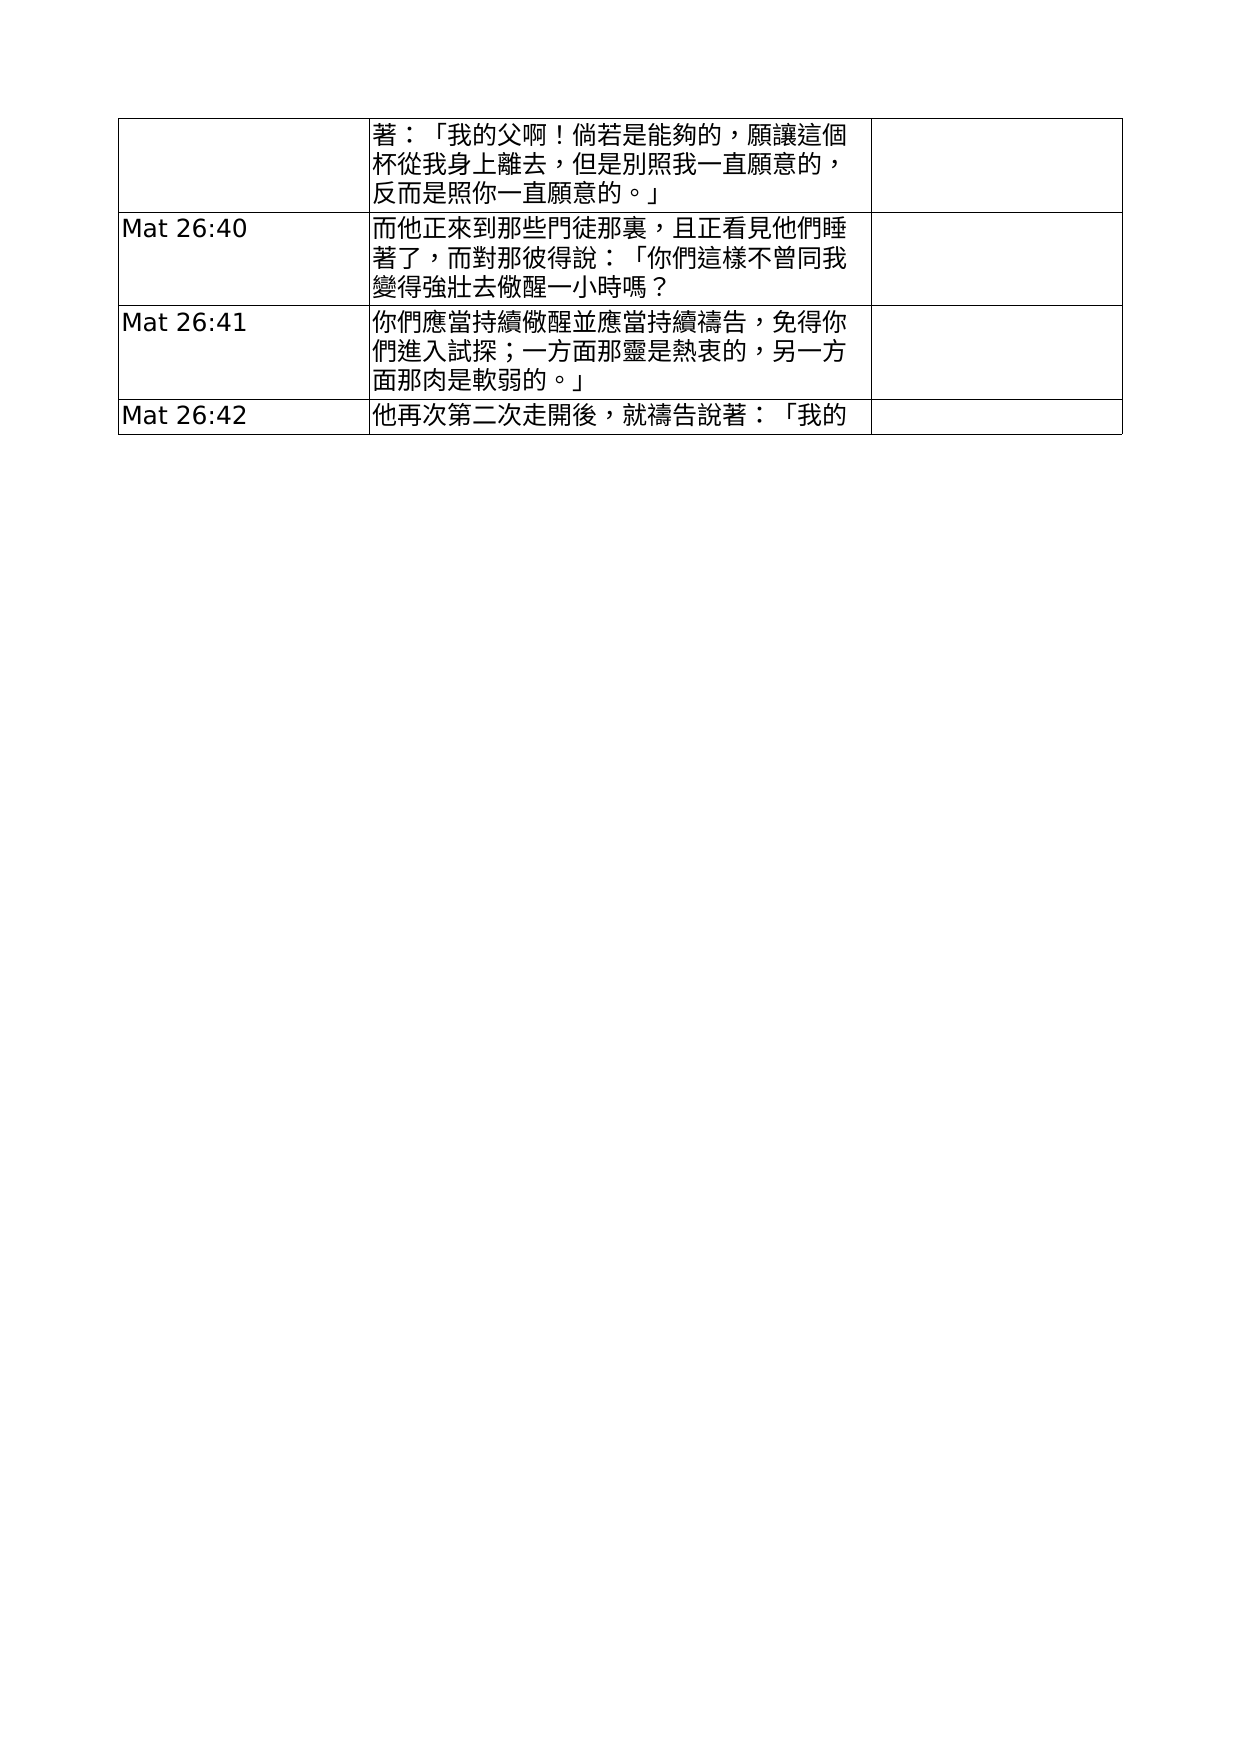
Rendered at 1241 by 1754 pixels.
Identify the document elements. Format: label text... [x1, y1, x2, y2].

table_cell 而他正來到那些門徒那裏，且正看見他們睡著了，而對那彼得說：「你們這樣不曾同我變得強壯去儆醒一小時嗎？ [370, 213, 871, 305]
table_cell Mat 26:41 [119, 306, 369, 398]
table_cell [872, 400, 1122, 433]
table_cell Mat 26:40 [119, 213, 369, 305]
table_cell [119, 119, 369, 212]
table_cell 他再次第二次走開後，就禱告說著：「我的 [370, 400, 871, 433]
table_cell 你們應當持續儆醒並應當持續禱告，免得你們進入試探；一方面那靈是熱衷的，另一方面那肉是軟弱的。」 [370, 306, 871, 398]
table_cell [872, 213, 1122, 305]
table_cell Mat 26:42 [119, 400, 369, 433]
table_cell [872, 119, 1122, 212]
table_cell [872, 306, 1122, 398]
table_cell 著：「我的父啊！倘若是能夠的，願讓這個杯從我身上離去，但是別照我一直願意的，反而是照你一直願意的。」 [370, 119, 871, 212]
